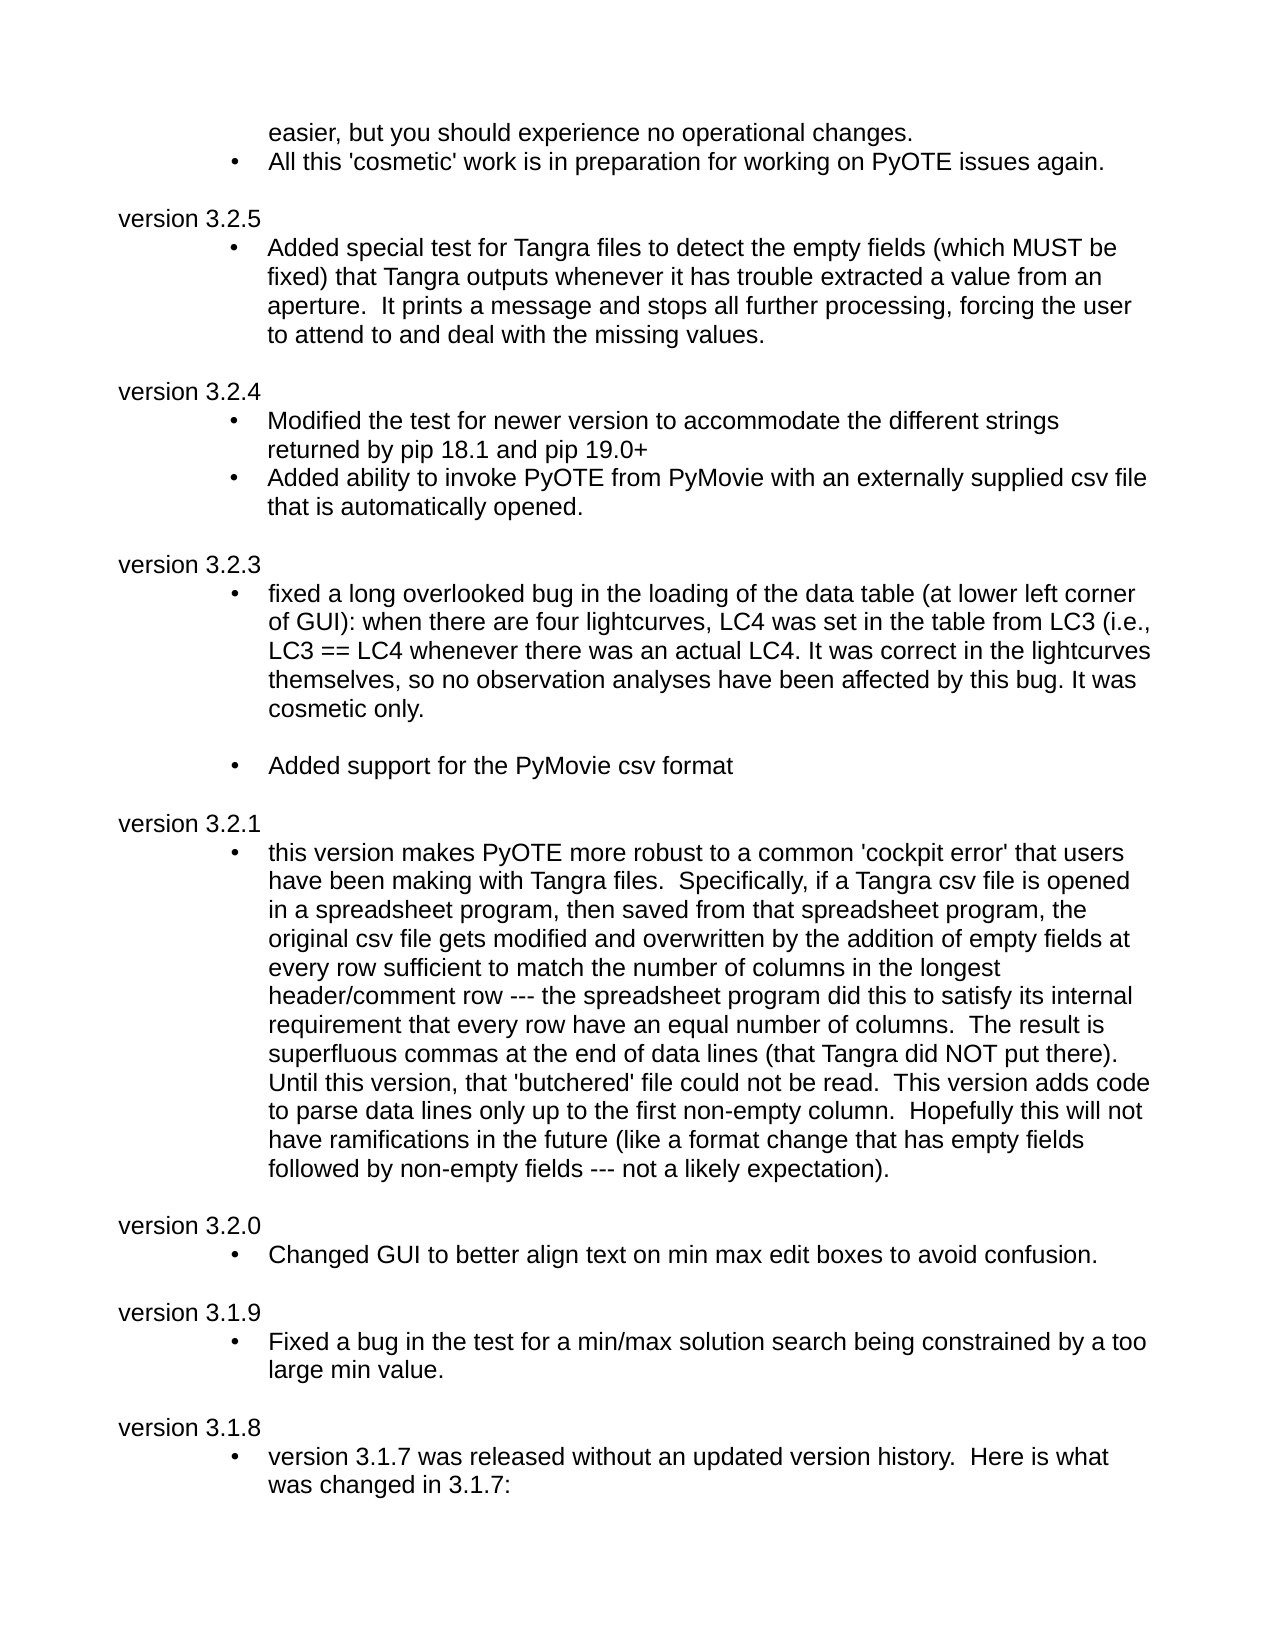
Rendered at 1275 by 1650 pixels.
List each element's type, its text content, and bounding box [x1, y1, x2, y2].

list Modified the test for newer version to accommodate the different strings returned by pip 18.1 and pip 19.0+ [229, 406, 1157, 463]
list Added special test for Tangra files to detect the empty fields (which MUST be fixed) that Tangra outputs whenever it has trouble extracted a value from an aperture. It prints a message and stops all further processing, forcing the user to attend to and deal with the missing values. [229, 233, 1157, 377]
text version 3.2.3 [118, 550, 1157, 578]
list Added support for the PyMovie csv format [231, 751, 1157, 809]
list fixed a long overlooked bug in the loading of the data table (at lower left corner of GUI): when there are four lightcurves, LC4 was set in the table from LC3 (i.e., LC3 == LC4 whenever there was an actual LC4. It was correct in the lightcurves themselves, so no observation analyses have been affected by this bug. It was cosmetic only. [231, 578, 1157, 751]
text version 3.2.0 [118, 1211, 1157, 1240]
list easier, but you should experience no operational changes. [231, 118, 1157, 147]
list Added ability to invoke PyOTE from PyMovie with an externally supplied csv file that is automatically opened. [229, 463, 1157, 550]
list version 3.1.7 was released without an updated version history. Here is what was changed in 3.1.7: [231, 1442, 1157, 1528]
list this version makes PyOTE more robust to a common 'cockpit error' that users have been making with Tangra files. Specifically, if a Tangra csv file is opened in a spreadsheet program, then saved from that spreadsheet program, the original csv file gets modified and overwritten by the addition of empty fields at every row sufficient to match the number of columns in the longest header/comment row --- the spreadsheet program did this to satisfy its internal requirement that every row have an equal number of columns. The result is superfluous commas at the end of data lines (that Tangra did NOT put there). Until this version, that 'butchered' file could not be read. This version adds code to parse data lines only up to the first non-empty column. Hopefully this will not have ramifications in the future (like a format change that has empty fields followed by non-empty fields --- not a likely expectation). [231, 837, 1157, 1211]
text version 3.2.1 [118, 809, 1157, 837]
text version 3.1.8 [118, 1413, 1157, 1442]
text version 3.1.9 [118, 1298, 1157, 1326]
text version 3.2.4 [118, 377, 1157, 406]
list All this 'cosmetic' work is in preparation for working on PyOTE issues again. [231, 147, 1157, 204]
list Fixed a bug in the test for a min/max solution search being constrained by a too large min value. [231, 1326, 1157, 1413]
text version 3.2.5 [118, 204, 1157, 233]
list Changed GUI to better align text on min max edit boxes to avoid confusion. [231, 1240, 1157, 1298]
